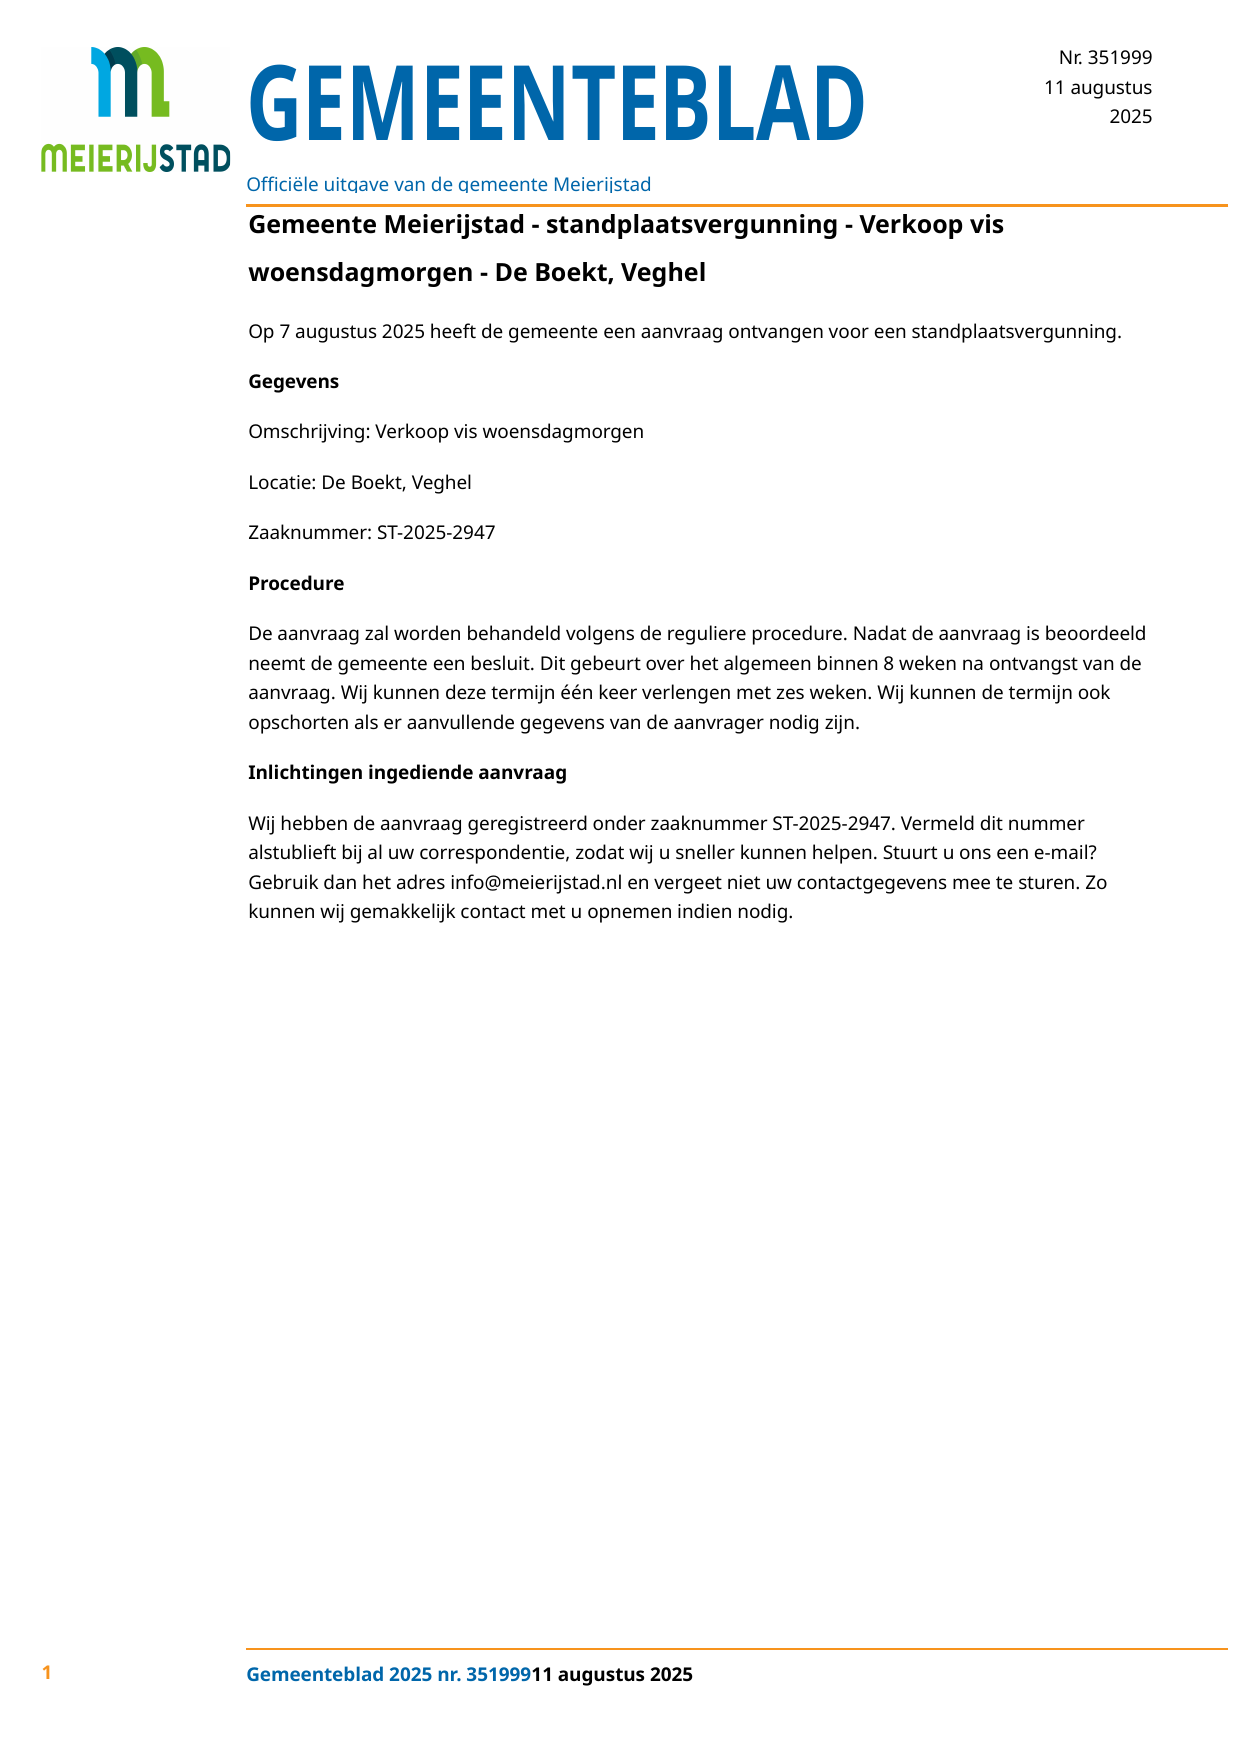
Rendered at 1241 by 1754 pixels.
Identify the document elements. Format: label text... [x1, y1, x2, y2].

text Zaaknummer: ST-2025-2947 [248, 519, 1152, 545]
text Inlichtingen ingediende aanvraag [248, 759, 1152, 785]
text Procedure [248, 570, 1152, 596]
text Gemeente Meierijstad - standplaatsvergunning - Verkoop vis woensdagmorgen - De Boekt, Veghel [248, 207, 1152, 288]
text Gegevens [248, 368, 1152, 394]
picture [41, 47, 231, 172]
text Omschrijving: Verkoop vis woensdagmorgen [248, 419, 1152, 444]
text Op 7 augustus 2025 heeft de gemeente een aanvraag ontvangen voor een standplaatsvergunning. [248, 318, 1152, 344]
text Locatie: De Boekt, Veghel [248, 469, 1152, 495]
text Wij hebben de aanvraag geregistreerd onder zaaknummer ST-2025-2947. Vermeld dit nummer alstublieft bij al uw correspondentie, zodat wij u sneller kunnen helpen. Stuurt u ons een e-mail? Gebruik dan het adres info@meierijstad.nl en vergeet niet uw contactgegevens mee te sturen. Zo kunnen wij gemakkelijk contact met u opnemen indien nodig. [248, 810, 1152, 924]
text De aanvraag zal worden behandeld volgens de reguliere procedure. Nadat de aanvraag is beoordeeld neemt de gemeente een besluit. Dit gebeurt over het algemeen binnen 8 weken na ontvangst van de aanvraag. Wij kunnen deze termijn één keer verlengen met zes weken. Wij kunnen de termijn ook opschorten als er aanvullende gegevens van de aanvrager nodig zijn. [248, 620, 1152, 735]
